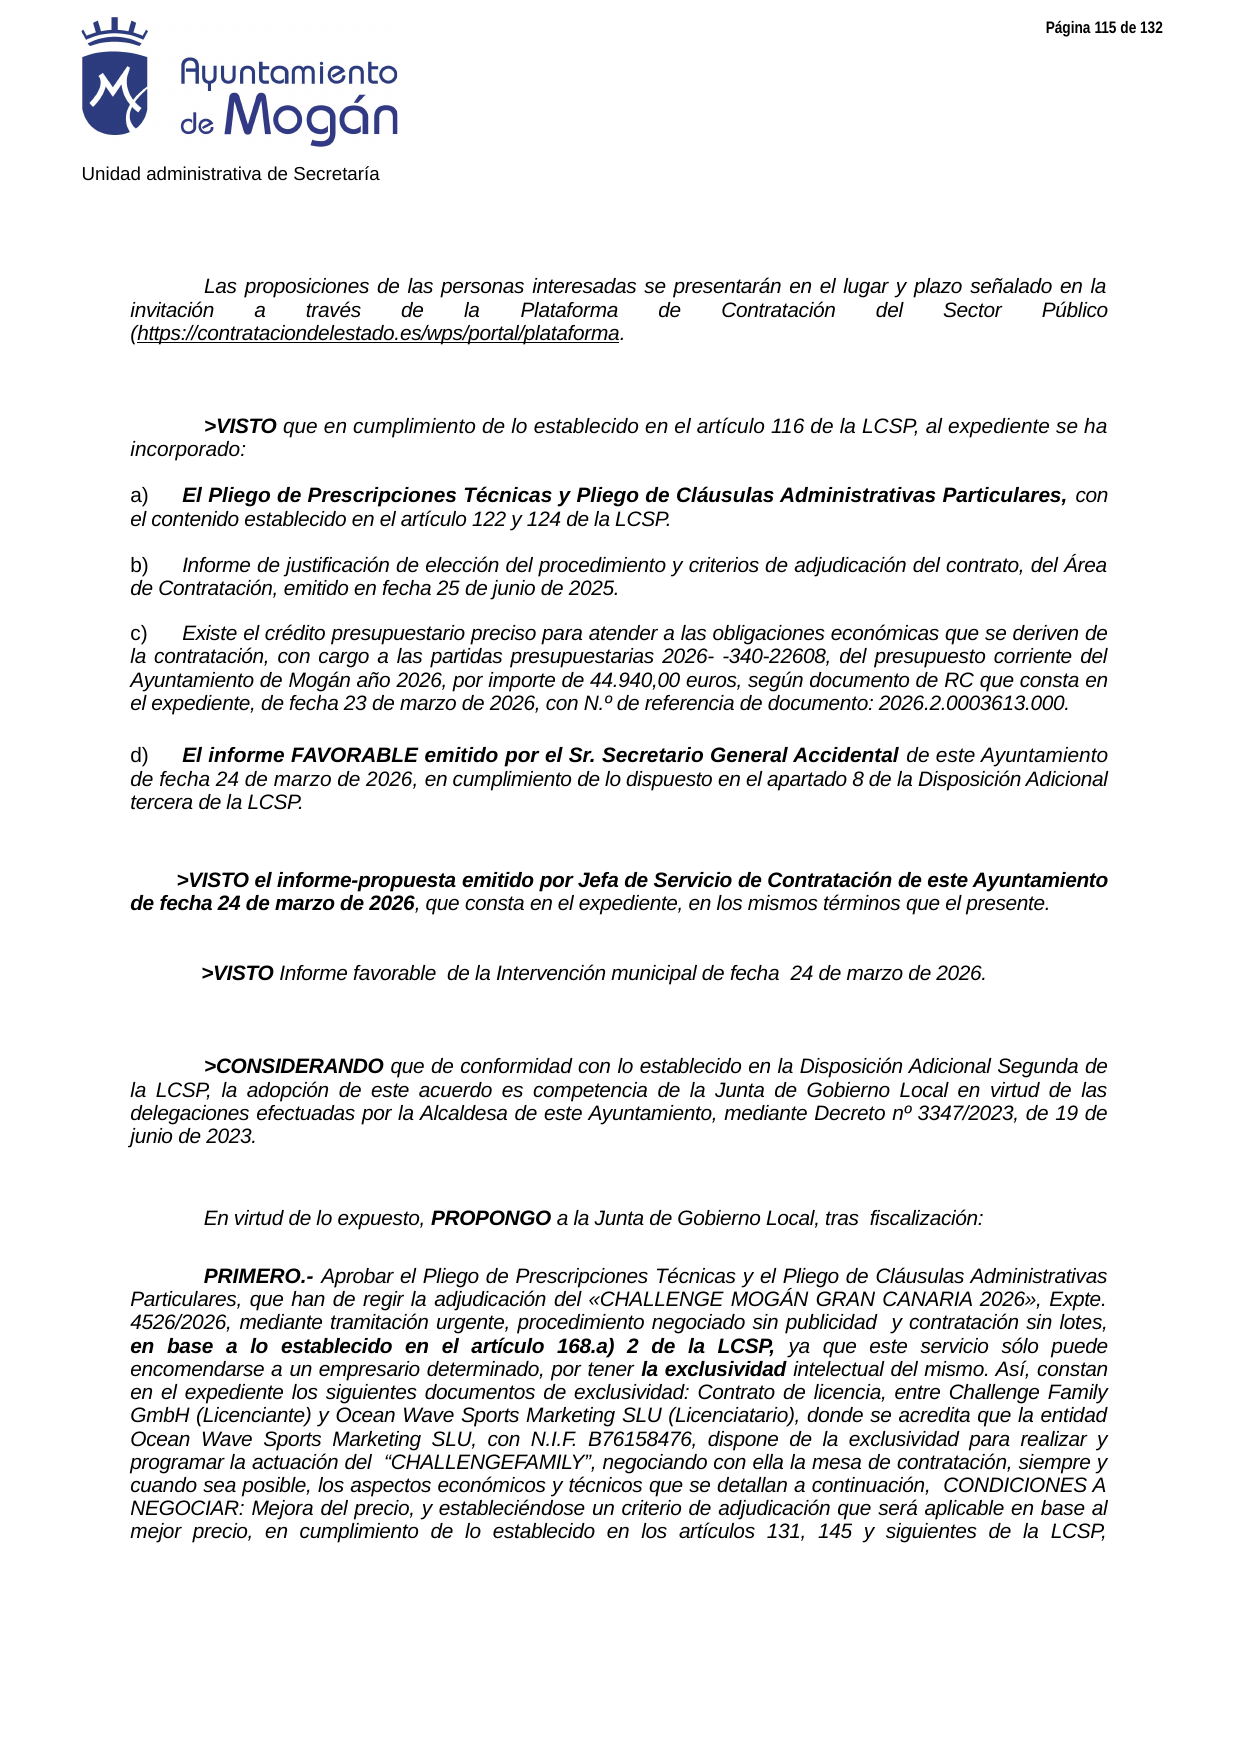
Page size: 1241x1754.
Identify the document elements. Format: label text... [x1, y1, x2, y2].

list El Pliego de Prescripciones Técnicas y Pliego de Cláusulas Administrativas Particulares, con el contenido establecido en el artículo 122 y 124 de la LCSP. [130, 484, 1110, 530]
text En virtud de lo expuesto, PROPONGO a la Junta de Gobierno Local, tras fiscalización: [130, 1206, 1110, 1229]
picture [81, 17, 398, 153]
text >VISTO Informe favorable de la Intervención municipal de fecha 24 de marzo de 2026. [130, 962, 1110, 985]
text >CONSIDERANDO que de conformidad con lo establecido en la Disposición Adicional Segunda de la LCSP, la adopción de este acuerdo es competencia de la Junta de Gobierno Local en virtud de las delegaciones efectuadas por la Alcaldesa de este Ayuntamiento, mediante Decreto nº 3347/2023, de 19 de junio de 2023. [130, 1055, 1110, 1148]
list Existe el crédito presupuestario preciso para atender a las obligaciones económicas que se deriven de la contratación, con cargo a las partidas presupuestarias 2026- -340-22608, del presupuesto corriente del Ayuntamiento de Mogán año 2026, por importe de 44.940,00 euros, según documento de RC que consta en el expediente, de fecha 23 de marzo de 2026, con N.º de referencia de documento: 2026.2.0003613.000. [130, 622, 1110, 714]
list El informe FAVORABLE emitido por el Sr. Secretario General Accidental de este Ayuntamiento de fecha 24 de marzo de 2026, en cumplimiento de lo dispuesto en el apartado 8 de la Disposición Adicional tercera de la LCSP. [130, 744, 1110, 814]
text >VISTO el informe-propuesta emitido por Jefa de Servicio de Contratación de este Ayuntamiento de fecha 24 de marzo de 2026, que consta en el expediente, en los mismos términos que el presente. [130, 869, 1110, 915]
text Las proposiciones de las personas interesadas se presentarán en el lugar y plazo señalado en la invitación a través de la Plataforma de Contratación del Sector Público (https://contrataciondelestado.es/wps/portal/plataforma. [130, 275, 1110, 344]
list Informe de justificación de elección del procedimiento y criterios de adjudicación del contrato, del Área de Contratación, emitido en fecha 25 de junio de 2025. [130, 554, 1110, 600]
text >VISTO que en cumplimiento de lo establecido en el artículo 116 de la LCSP, al expediente se ha incorporado: [130, 414, 1110, 461]
text PRIMERO.- Aprobar el Pliego de Prescripciones Técnicas y el Pliego de Cláusulas Administrativas Particulares, que han de regir la adjudicación del «CHALLENGE MOGÁN GRAN CANARIA 2026», Expte. 4526/2026, mediante tramitación urgente, procedimiento negociado sin publicidad y contratación sin lotes, en base a lo establecido en el artículo 168.a) 2 de la LCSP, ya que este servicio sólo puede encomendarse a un empresario determinado, por tener la exclusividad intelectual del mismo. Así, constan en el expediente los siguientes documentos de exclusividad: Contrato de licencia, entre Challenge Family GmbH (Licenciante) y Ocean Wave Sports Marketing SLU (Licenciatario), donde se acredita que la entidad Ocean Wave Sports Marketing SLU, con N.I.F. B76158476, dispone de la exclusividad para realizar y programar la actuación del “CHALLENGEFAMILY”, negociando con ella la mesa de contratación, siempre y cuando sea posible, los aspectos económicos y técnicos que se detallan a continuación, CONDICIONES A NEGOCIAR: Mejora del precio, y estableciéndose un criterio de adjudicación que será aplicable en base al mejor precio, en cumplimiento de lo establecido en los artículos 131, 145 y siguientes de la LCSP, [130, 1264, 1110, 1543]
